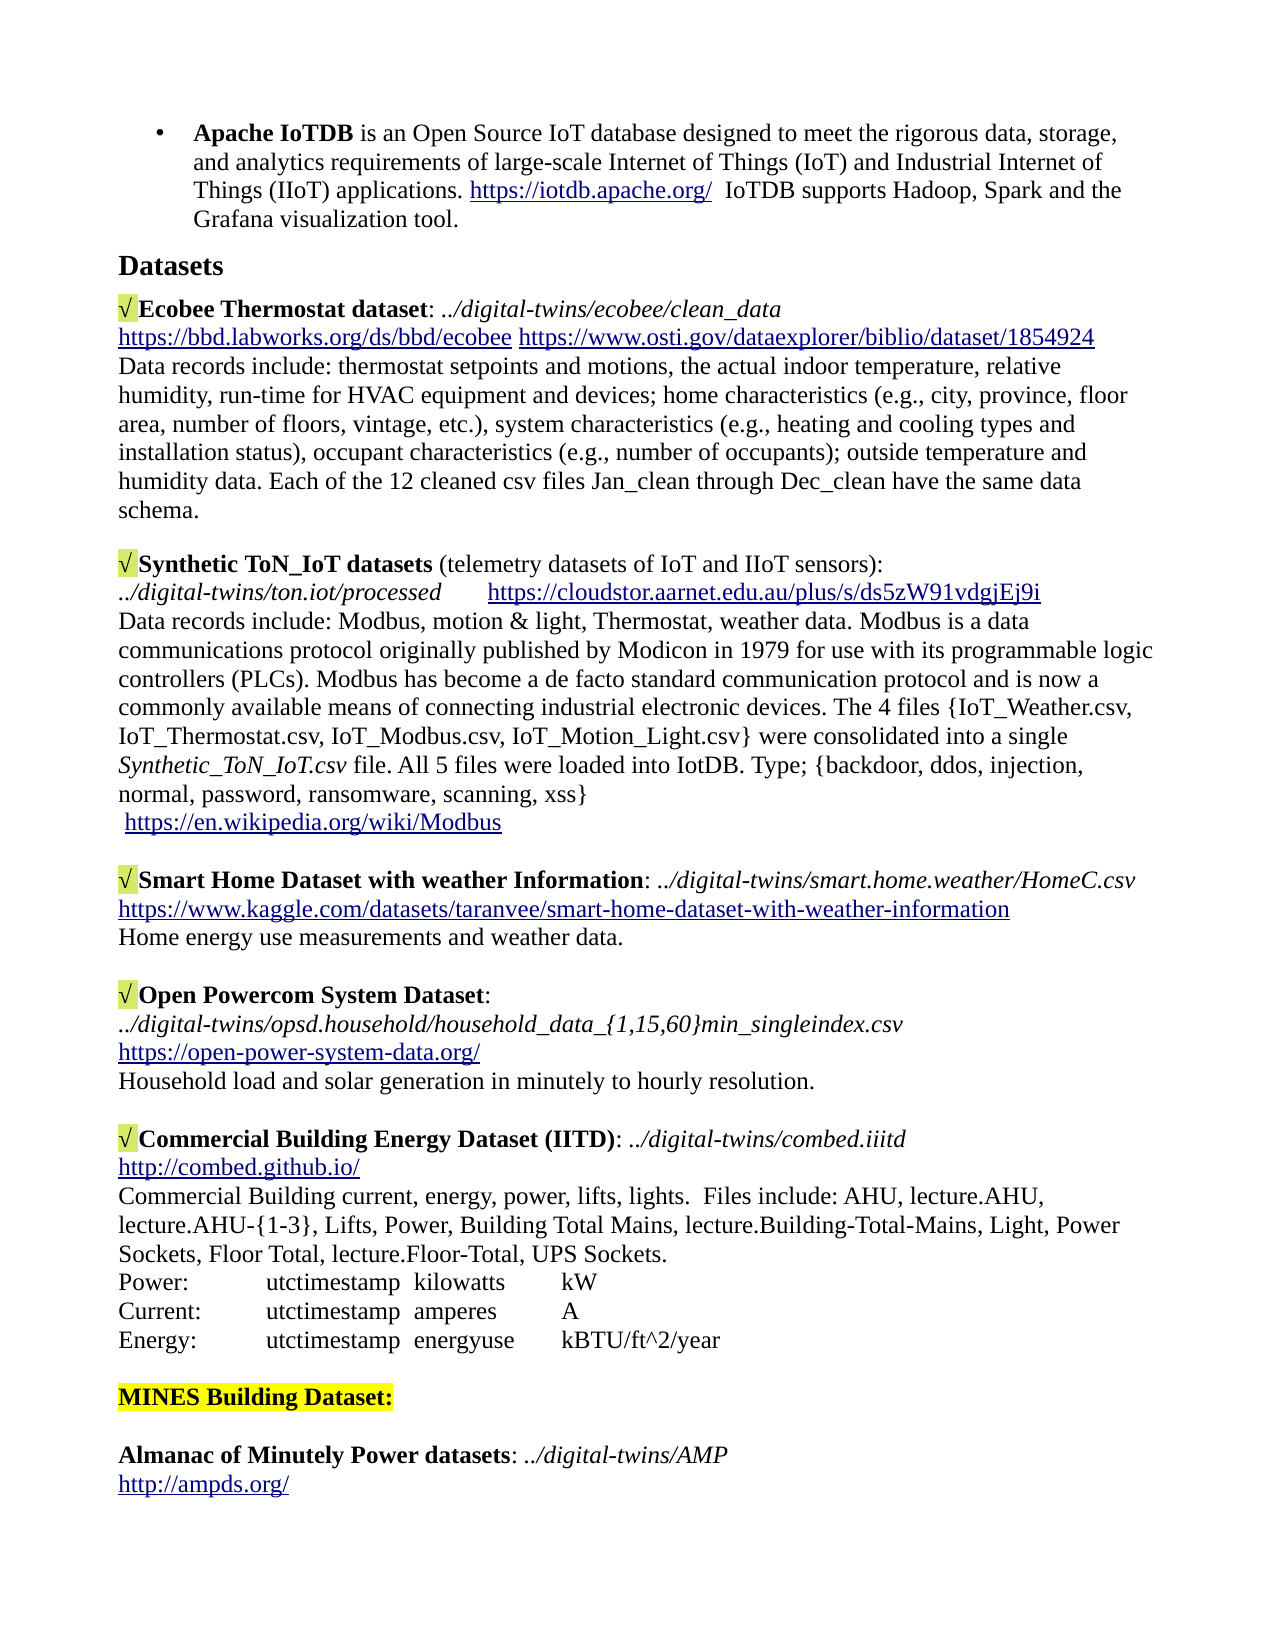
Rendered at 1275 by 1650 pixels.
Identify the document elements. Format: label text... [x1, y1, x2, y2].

text √ Ecobee Thermostat dataset: ../digital-twins/ecobee/clean_data [118, 294, 1157, 322]
text Almanac of Minutely Power datasets: ../digital-twins/AMP [118, 1440, 1157, 1469]
text Commercial Building current, energy, power, lifts, lights. Files include: AHU, lecture.AHU, lecture.AHU-{1-3}, Lifts, Power, Building Total Mains, lecture.Building-Total-Mains, Light, Power Sockets, Floor Total, lecture.Floor-Total, UPS Sockets. [118, 1181, 1157, 1267]
text Current: utctimestamp amperes A [118, 1296, 1157, 1325]
text Home energy use measurements and weather data. [118, 922, 1157, 951]
text Data records include: thermostat setpoints and motions, the actual indoor temperature, relative humidity, run-time for HVAC equipment and devices; home characteristics (e.g., city, province, floor area, number of floors, vintage, etc.), system characteristics (e.g., heating and cooling types and installation status), occupant characteristics (e.g., number of occupants); outside temperature and humidity data. Each of the 12 cleaned csv files Jan_clean through Dec_clean have the same data schema. [118, 351, 1157, 524]
text http://ampds.org/ [118, 1469, 1157, 1497]
text √ Synthetic ToN_IoT datasets (telemetry datasets of IoT and IIoT sensors): ../digital-twins/ton.iot/processed https://cloudstor.aarnet.edu.au/plus/s/ds5zW91vdgjEj9i [118, 549, 1157, 606]
text √ Commercial Building Energy Dataset (IITD): ../digital-twins/combed.iiitd [118, 1124, 1157, 1152]
text Energy: utctimestamp energyuse kBTU/ft^2/year [118, 1325, 1157, 1354]
text http://combed.github.io/ [118, 1152, 1157, 1181]
list Apache IoTDB is an Open Source IoT database designed to meet the rigorous data, storage, and analytics requirements of large-scale Internet of Things (IoT) and Industrial Internet of Things (IIoT) applications. https://iotdb.apache.org/ IoTDB supports Hadoop, Spark and the Grafana visualization tool. [156, 118, 1157, 233]
text √ Open Powercom System Dataset: ../digital-twins/opsd.household/household_data_{1,15,60}min_singleindex.csv [118, 980, 1157, 1037]
text Household load and solar generation in minutely to hourly resolution. [118, 1066, 1157, 1095]
text MINES Building Dataset: [118, 1382, 1157, 1411]
text https://open-power-system-data.org/ [118, 1037, 1157, 1066]
text Data records include: Modbus, motion & light, Thermostat, weather data. Modbus is a data communications protocol originally published by Modicon in 1979 for use with its programmable logic controllers (PLCs). Modbus has become a de facto standard communication protocol and is now a commonly available means of connecting industrial electronic devices. The 4 files {IoT_Weather.csv, IoT_Thermostat.csv, IoT_Modbus.csv, IoT_Motion_Light.csv} were consolidated into a single Synthetic_ToN_IoT.csv file. All 5 files were loaded into IotDB. Type; {backdoor, ddos, injection, normal, password, ransomware, scanning, xss} [118, 606, 1157, 807]
subtitle Datasets [118, 248, 1157, 281]
text https://bbd.labworks.org/ds/bbd/ecobee https://www.osti.gov/dataexplorer/biblio/dataset/1854924 [118, 322, 1157, 351]
text Power: utctimestamp kilowatts kW [118, 1267, 1157, 1296]
text https://www.kaggle.com/datasets/taranvee/smart-home-dataset-with-weather-information [118, 894, 1157, 922]
text https://en.wikipedia.org/wiki/Modbus [118, 807, 1157, 836]
text √ Smart Home Dataset with weather Information: ../digital-twins/smart.home.weather/HomeC.csv [118, 865, 1157, 894]
